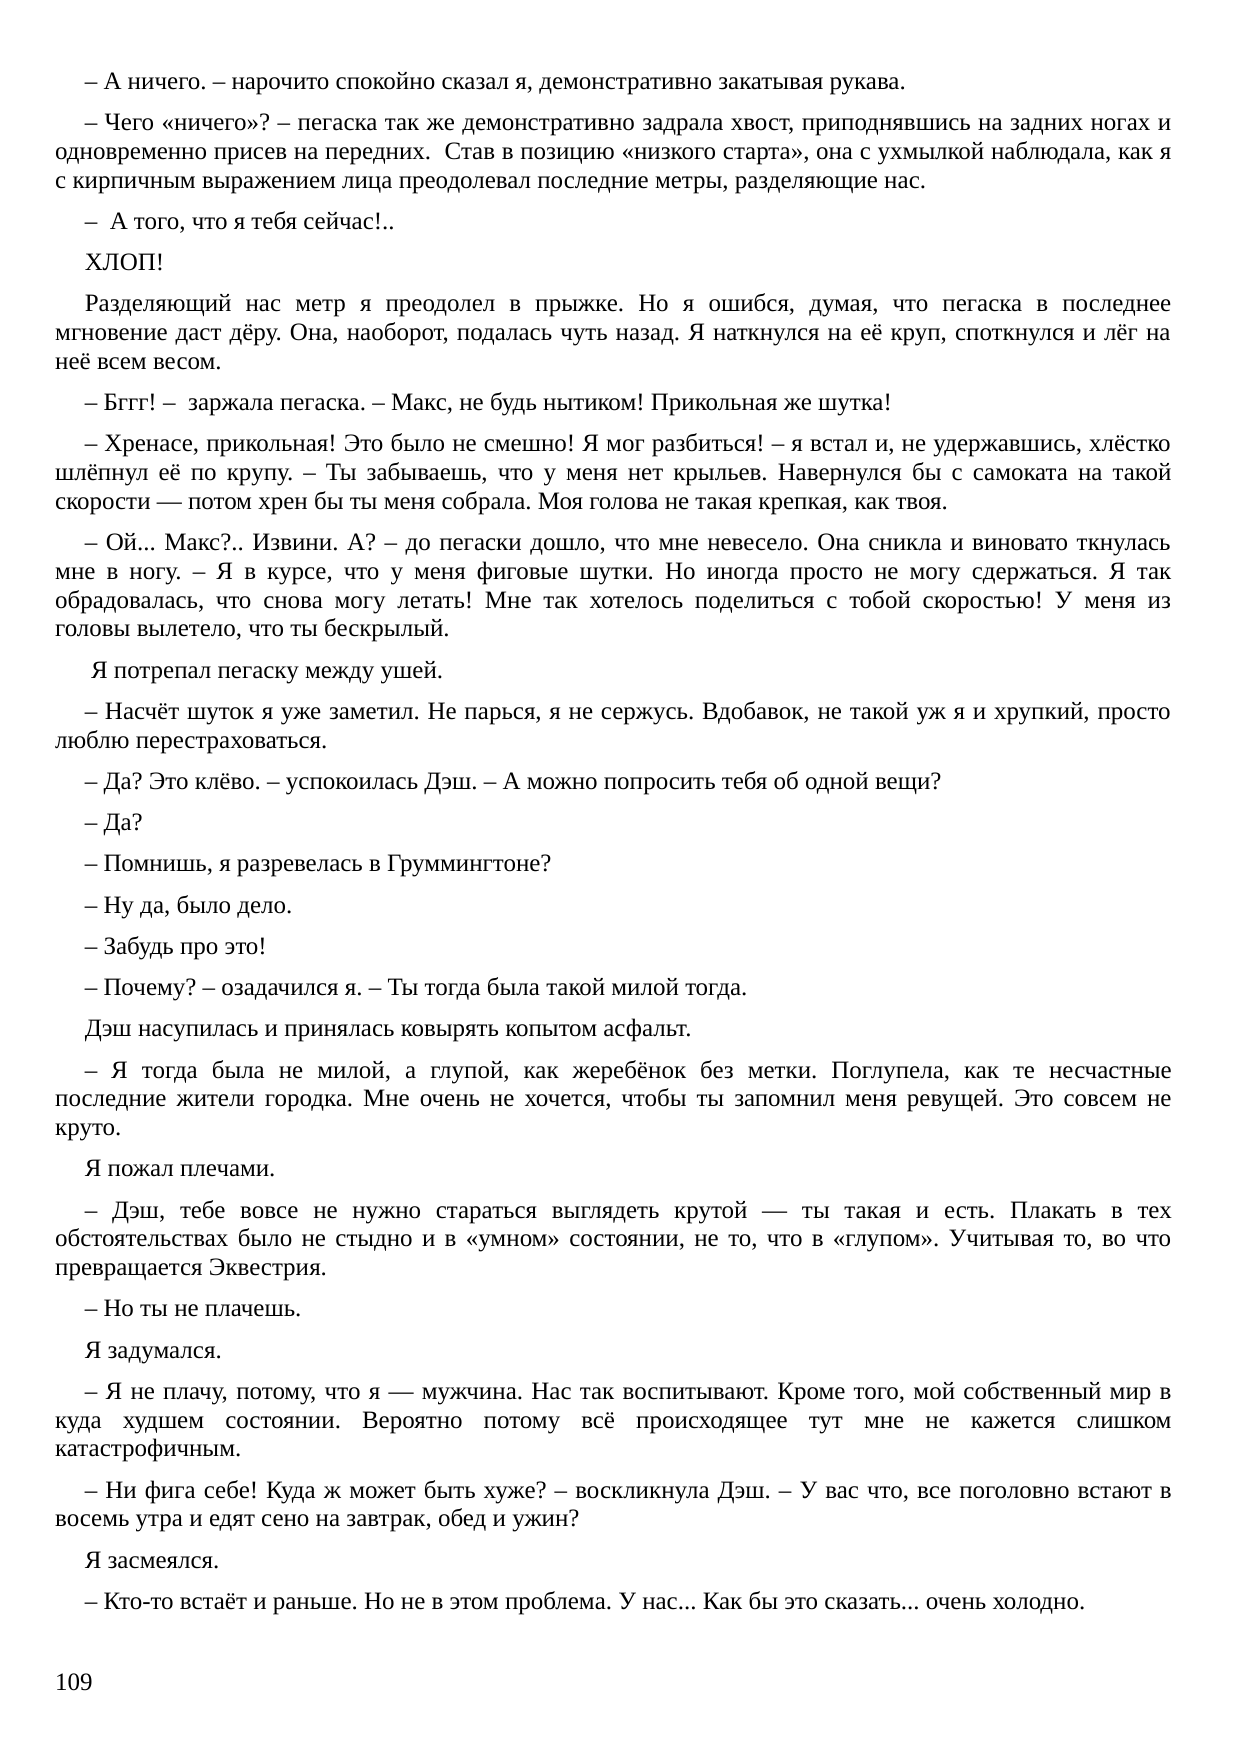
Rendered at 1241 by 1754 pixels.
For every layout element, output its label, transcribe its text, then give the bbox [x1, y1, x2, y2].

text Я потрепал пегаску между ушей. [55, 655, 1173, 683]
text – Ой... Макс?.. Извини. А? – до пегаски дошло, что мне невесело. Она сникла и виновато ткнулась мне в ногу. – Я в курсе, что у меня фиговые шутки. Но иногда просто не могу сдержаться. Я так обрадовалась, что снова могу летать! Мне так хотелось поделиться с тобой скоростью! У меня из головы вылетело, что ты бескрылый. [55, 527, 1173, 642]
text – Забудь про это! [55, 931, 1173, 960]
text – Я тогда была не милой, а глупой, как жеребёнок без метки. Поглупела, как те несчастные последние жители городка. Мне очень не хочется, чтобы ты запомнил меня ревущей. Это совсем не круто. [55, 1055, 1173, 1141]
text – Ни фига себе! Куда ж может быть хуже? – воскликнула Дэш. – У вас что, все поголовно встают в восемь утра и едят сено на завтрак, обед и ужин? [55, 1475, 1173, 1532]
text Дэш насупилась и принялась ковырять копытом асфальт. [55, 1013, 1173, 1042]
text – Кто-то встаёт и раньше. Но не в этом проблема. У нас... Как бы это сказать... очень холодно. [55, 1586, 1173, 1615]
text – Бггг! – заржала пегаска. – Макс, не будь нытиком! Прикольная же шутка! [55, 387, 1173, 416]
text – А того, что я тебя сейчас!.. [55, 206, 1173, 235]
text – Дэш, тебе вовсе не нужно стараться выглядеть крутой — ты такая и есть. Плакать в тех обстоятельствах было не стыдно и в «умном» состоянии, не то, что в «глупом». Учитывая то, во что превращается Эквестрия. [55, 1195, 1173, 1281]
text – Помнишь, я разревелась в Груммингтоне? [55, 848, 1173, 877]
text – Да? [55, 807, 1173, 836]
text – Хренасе, прикольная! Это было не смешно! Я мог разбиться! – я встал и, не удержавшись, хлёстко шлёпнул её по крупу. – Ты забываешь, что у меня нет крыльев. Навернулся бы с самоката на такой скорости — потом хрен бы ты меня собрала. Моя голова не такая крепкая, как твоя. [55, 428, 1173, 515]
text Я пожал плечами. [55, 1153, 1173, 1182]
text Я задумался. [55, 1335, 1173, 1363]
text – Ну да, было дело. [55, 890, 1173, 918]
text Я засмеялся. [55, 1545, 1173, 1573]
text – Да? Это клёво. – успокоилась Дэш. – А можно попросить тебя об одной вещи? [55, 766, 1173, 795]
text – А ничего. – нарочито спокойно сказал я, демонстративно закатывая рукава. [55, 66, 1173, 95]
text ХЛОП! [55, 247, 1173, 276]
text Разделяющий нас метр я преодолел в прыжке. Но я ошибся, думая, что пегаска в последнее мгновение даст дёру. Она, наоборот, подалась чуть назад. Я наткнулся на её круп, споткнулся и лёг на неё всем весом. [55, 288, 1173, 375]
text – Почему? – озадачился я. – Ты тогда была такой милой тогда. [55, 972, 1173, 1001]
text – Но ты не плачешь. [55, 1293, 1173, 1322]
text – Насчёт шуток я уже заметил. Не парься, я не сержусь. Вдобавок, не такой уж я и хрупкий, просто люблю перестраховаться. [55, 696, 1173, 753]
text – Чего «ничего»? – пегаска так же демонстративно задрала хвост, приподнявшись на задних ногах и одновременно присев на передних. Став в позицию «низкого старта», она с ухмылкой наблюдала, как я с кирпичным выражением лица преодолевал последние метры, разделяющие нас. [55, 107, 1173, 193]
text – Я не плачу, потому, что я — мужчина. Нас так воспитывают. Кроме того, мой собственный мир в куда худшем состоянии. Вероятно потому всё происходящее тут мне не кажется слишком катастрофичным. [55, 1376, 1173, 1462]
